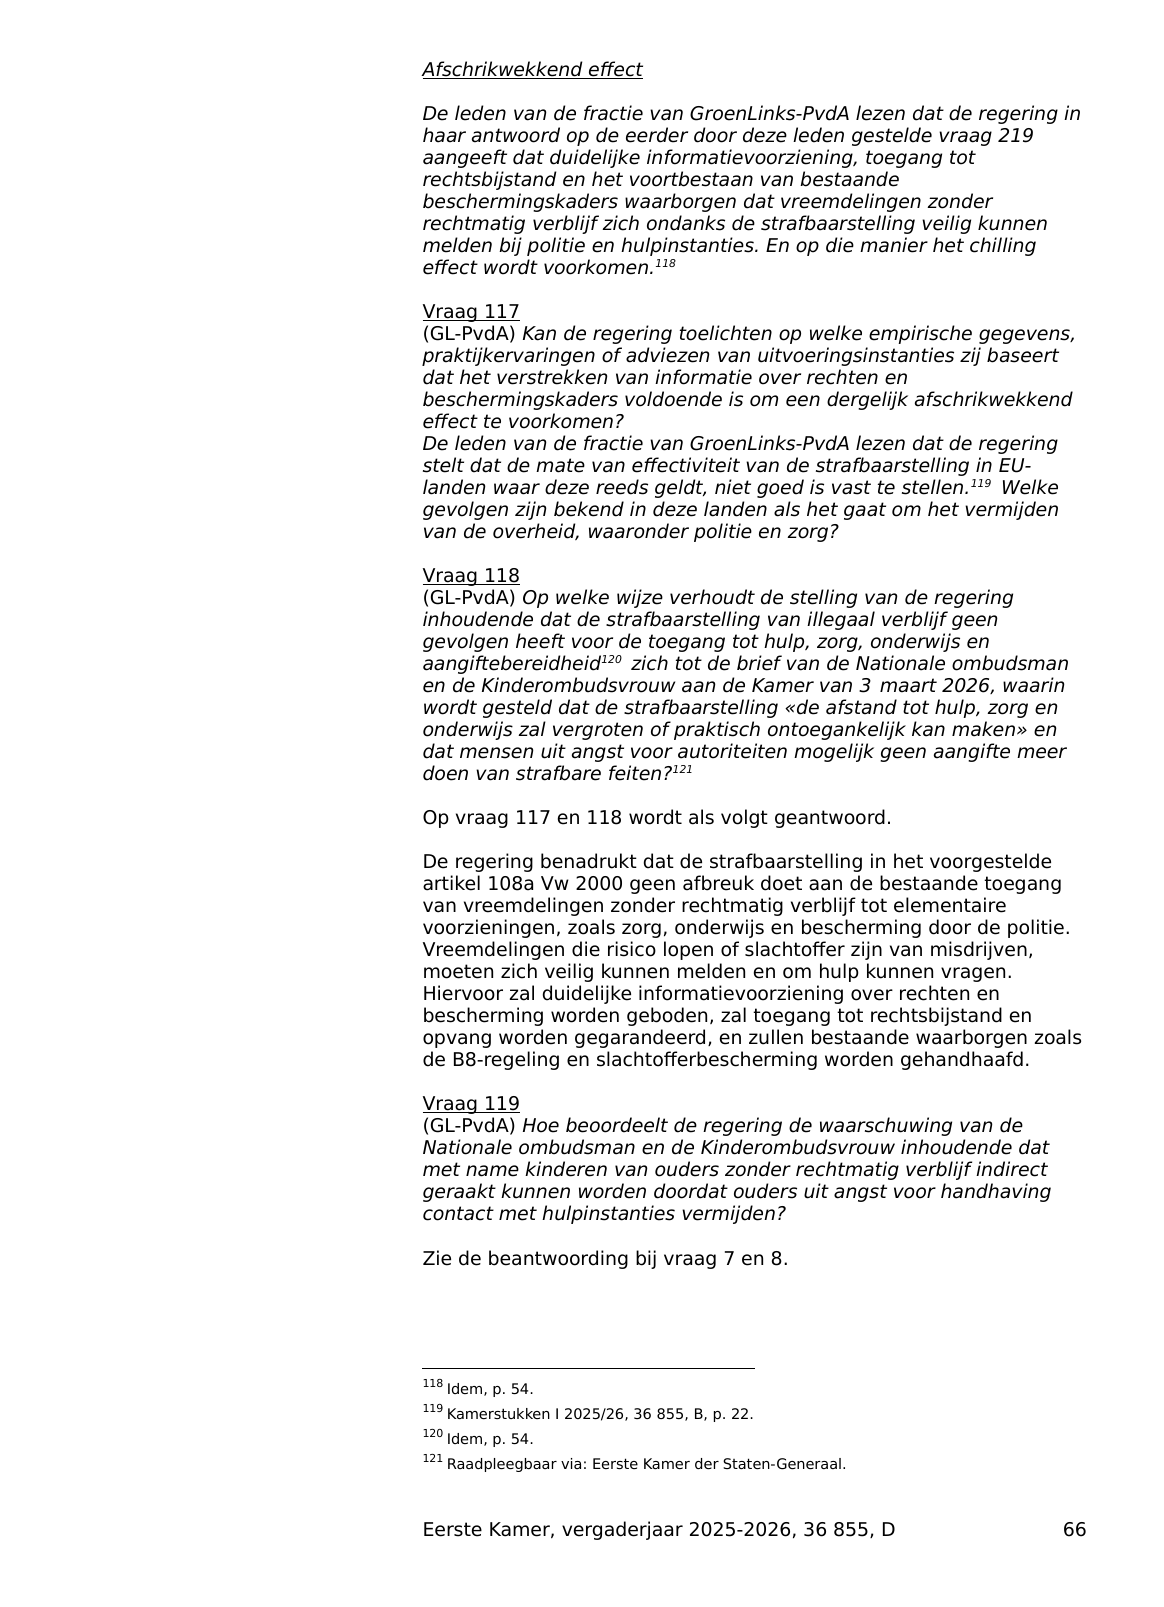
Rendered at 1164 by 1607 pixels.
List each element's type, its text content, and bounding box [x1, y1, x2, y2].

subtitle Afschrikwekkend effect [422, 59, 1087, 81]
text Op vraag 117 en 118 wordt als volgt geantwoord. [422, 807, 1087, 829]
text (GL-PvdA) Op welke wijze verhoudt de stelling van de regering inhoudende dat de strafbaarstelling van illegaal verblijf geen gevolgen heeft voor de toegang tot hulp, zorg, onderwijs en aangiftebereidheid zich tot de brief van de Nationale ombudsman en de Kinderombudsvrouw aan de Kamer van 3 maart 2026, waarin wordt gesteld dat de strafbaarstelling «de afstand tot hulp, zorg en onderwijs zal vergroten of praktisch ontoegankelijk kan maken» en dat mensen uit angst voor autoriteiten mogelijk geen aangifte meer doen van strafbare feiten? [422, 587, 1087, 785]
text Vraag 119 [422, 1093, 1087, 1115]
text Vraag 117 [422, 301, 1087, 323]
text De leden van de fractie van GroenLinks-PvdA lezen dat de regering in haar antwoord op de eerder door deze leden gestelde vraag 219 aangeeft dat duidelijke informatievoorziening, toegang tot rechtsbijstand en het voortbestaan van bestaande beschermingskaders waarborgen dat vreemdelingen zonder rechtmatig verblijf zich ondanks de strafbaarstelling veilig kunnen melden bij politie en hulpinstanties. En op die manier het chilling effect wordt voorkomen. [422, 103, 1087, 279]
text (GL-PvdA) Hoe beoordeelt de regering de waarschuwing van de Nationale ombudsman en de Kinderombudsvrouw inhoudende dat met name kinderen van ouders zonder rechtmatig verblijf indirect geraakt kunnen worden doordat ouders uit angst voor handhaving contact met hulpinstanties vermijden? [422, 1115, 1087, 1225]
text Zie de beantwoording bij vraag 7 en 8. [422, 1247, 1087, 1269]
text De regering benadrukt dat de strafbaarstelling in het voorgestelde artikel 108a Vw 2000 geen afbreuk doet aan de bestaande toegang van vreemdelingen zonder rechtmatig verblijf tot elementaire voorzieningen, zoals zorg, onderwijs en bescherming door de politie. Vreemdelingen die risico lopen of slachtoffer zijn van misdrijven, moeten zich veilig kunnen melden en om hulp kunnen vragen. Hiervoor zal duidelijke informatievoorziening over rechten en bescherming worden geboden, zal toegang tot rechtsbijstand en opvang worden gegarandeerd, en zullen bestaande waarborgen zoals de B8-regeling en slachtofferbescherming worden gehandhaafd. [422, 851, 1087, 1071]
text Kamerstukken I 2025/26, 36 855, B, p. 22. [422, 1402, 1087, 1424]
text Vraag 118 [422, 565, 1087, 587]
text Idem, p. 54. [422, 1427, 1087, 1449]
text Idem, p. 54. [422, 1377, 1087, 1399]
text Raadpleegbaar via: Eerste Kamer der Staten-Generaal. [422, 1452, 1087, 1474]
text De leden van de fractie van GroenLinks-PvdA lezen dat de regering stelt dat de mate van effectiviteit van de strafbaarstelling in EU-landen waar deze reeds geldt, niet goed is vast te stellen. Welke gevolgen zijn bekend in deze landen als het gaat om het vermijden van de overheid, waaronder politie en zorg? [422, 433, 1087, 543]
text (GL-PvdA) Kan de regering toelichten op welke empirische gegevens, praktijkervaringen of adviezen van uitvoeringsinstanties zij baseert dat het verstrekken van informatie over rechten en beschermingskaders voldoende is om een dergelijk afschrikwekkend effect te voorkomen? [422, 323, 1087, 433]
